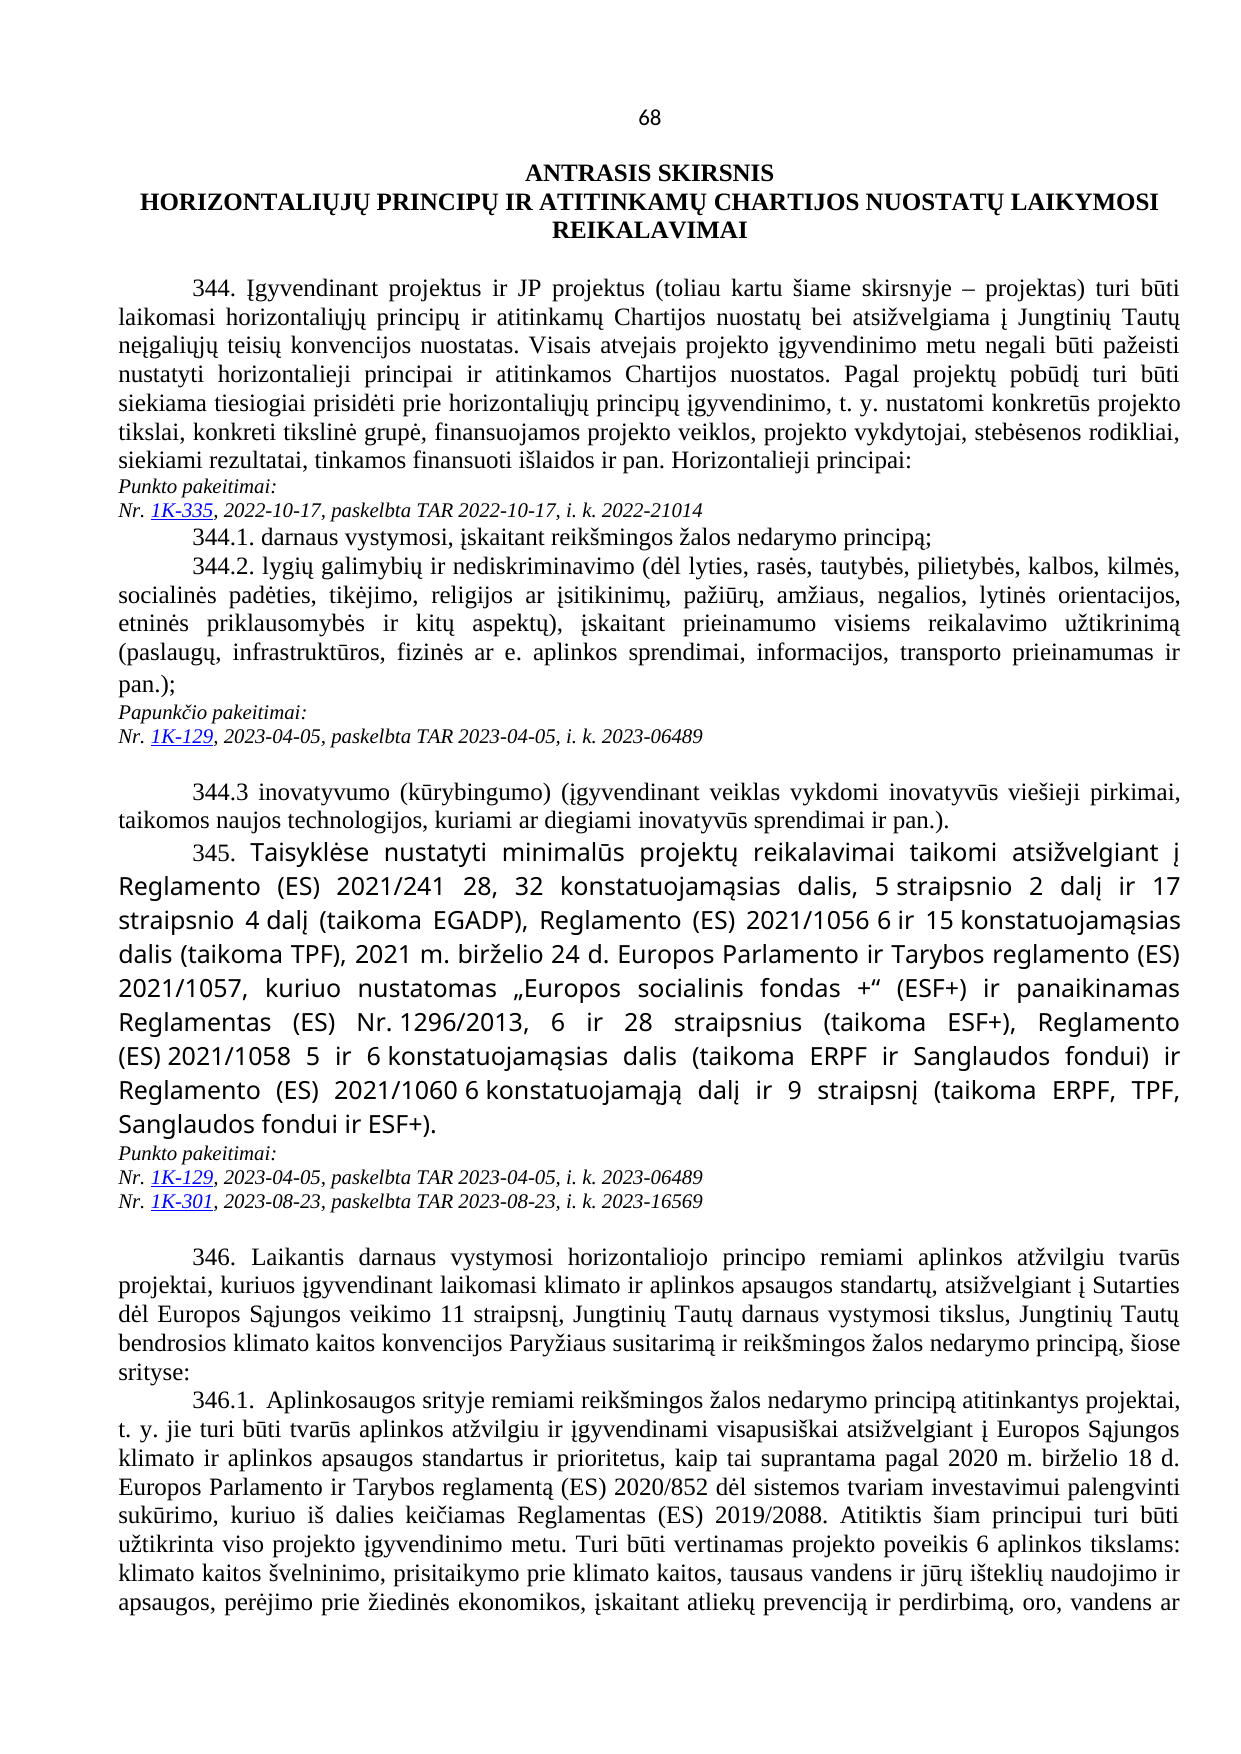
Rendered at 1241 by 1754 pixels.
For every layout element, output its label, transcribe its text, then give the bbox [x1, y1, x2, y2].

text Punkto pakeitimai: [118, 1141, 1181, 1165]
text Papunkčio pakeitimai: [118, 700, 1181, 724]
text 344.2. lygių galimybių ir nediskriminavimo (dėl lyties, rasės, tautybės, pilietybės, kalbos, kilmės, socialinės padėties, tikėjimo, religijos ar įsitikinimų, pažiūrų, amžiaus, negalios, lytinės orientacijos, etninės priklausomybės ir kitų aspektų), įskaitant prieinamumo visiems reikalavimo užtikrinimą (paslaugų, infrastruktūros, fizinės ar e. aplinkos sprendimai, informacijos, transporto prieinamumas ir pan.); [118, 551, 1181, 700]
text Nr. 1K-335, 2022-10-17, paskelbta TAR 2022-10-17, i. k. 2022-21014 [118, 498, 1181, 522]
text Punkto pakeitimai: [118, 474, 1181, 498]
text Nr. 1K-129, 2023-04-05, paskelbta TAR 2023-04-05, i. k. 2023-06489 [118, 724, 1181, 748]
text 344. Įgyvendinant projektus ir JP projektus (toliau kartu šiame skirsnyje – projektas) turi būti laikomasi horizontaliųjų principų ir atitinkamų Chartijos nuostatų bei atsižvelgiama į Jungtinių Tautų neįgaliųjų teisių konvencijos nuostatas. Visais atvejais projekto įgyvendinimo metu negali būti pažeisti nustatyti horizontalieji principai ir atitinkamos Chartijos nuostatos. Pagal projektų pobūdį turi būti siekiama tiesiogiai prisidėti prie horizontaliųjų principų įgyvendinimo, t. y. nustatomi konkretūs projekto tikslai, konkreti tikslinė grupė, finansuojamos projekto veiklos, projekto vykdytojai, stebėsenos rodikliai, siekiami rezultatai, tinkamos finansuoti išlaidos ir pan. Horizontalieji principai: [118, 273, 1181, 474]
text 346. Laikantis darnaus vystymosi horizontaliojo principo remiami aplinkos atžvilgiu tvarūs projektai, kuriuos įgyvendinant laikomasi klimato ir aplinkos apsaugos standartų, atsižvelgiant į Sutarties dėl Europos Sąjungos veikimo 11 straipsnį, Jungtinių Tautų darnaus vystymosi tikslus, Jungtinių Tautų bendrosios klimato kaitos konvencijos Paryžiaus susitarimą ir reikšmingos žalos nedarymo principą, šiose srityse: [118, 1242, 1181, 1386]
text Nr. 1K-301, 2023-08-23, paskelbta TAR 2023-08-23, i. k. 2023-16569 [118, 1189, 1181, 1213]
subtitle HORIZONTALIŲJŲ PRINCIPŲ IR ATITINKAMŲ CHARTIJOS NUOSTATŲ LAIKYMOSI REIKALAVIMAI [118, 187, 1181, 244]
text Nr. 1K-129, 2023-04-05, paskelbta TAR 2023-04-05, i. k. 2023-06489 [118, 1165, 1181, 1189]
subtitle ANTRASIS SKIRSNIS [118, 158, 1181, 187]
text 346.1. Aplinkosaugos srityje remiami reikšmingos žalos nedarymo principą atitinkantys projektai, t. y. jie turi būti tvarūs aplinkos atžvilgiu ir įgyvendinami visapusiškai atsižvelgiant į Europos Sąjungos klimato ir aplinkos apsaugos standartus ir prioritetus, kaip tai suprantama pagal 2020 m. birželio 18 d. Europos Parlamento ir Tarybos reglamentą (ES) 2020/852 dėl sistemos tvariam investavimui palengvinti sukūrimo, kuriuo iš dalies keičiamas Reglamentas (ES) 2019/2088. Atitiktis šiam principui turi būti užtikrinta viso projekto įgyvendinimo metu. Turi būti vertinamas projekto poveikis 6 aplinkos tikslams: klimato kaitos švelninimo, prisitaikymo prie klimato kaitos, tausaus vandens ir jūrų išteklių naudojimo ir apsaugos, perėjimo prie žiedinės ekonomikos, įskaitant atliekų prevenciją ir perdirbimą, oro, vandens ar [118, 1386, 1181, 1616]
text 344.3 inovatyvumo (kūrybingumo) (įgyvendinant veiklas vykdomi inovatyvūs viešieji pirkimai, taikomos naujos technologijos, kuriami ar diegiami inovatyvūs sprendimai ir pan.). [118, 777, 1181, 834]
text 345. Taisyklėse nustatyti minimalūs projektų reikalavimai taikomi atsižvelgiant į Reglamento (ES) 2021/241 28, 32 konstatuojamąsias dalis, 5 straipsnio 2 dalį ir 17 straipsnio 4 dalį (taikoma EGADP), Reglamento (ES) 2021/1056 6 ir 15 konstatuojamąsias dalis (taikoma TPF), 2021 m. birželio 24 d. Europos Parlamento ir Tarybos reglamento (ES) 2021/1057, kuriuo nustatomas „Europos socialinis fondas +“ (ESF+) ir panaikinamas Reglamentas (ES) Nr. 1296/2013, 6 ir 28 straipsnius (taikoma ESF+), Reglamento (ES) 2021/1058 5 ir 6 konstatuojamąsias dalis (taikoma ERPF ir Sanglaudos fondui) ir Reglamento (ES) 2021/1060 6 konstatuojamąją dalį ir 9 straipsnį (taikoma ERPF, TPF, Sanglaudos fondui ir ESF+). [118, 834, 1181, 1141]
text 344.1. darnaus vystymosi, įskaitant reikšmingos žalos nedarymo principą; [118, 522, 1181, 551]
